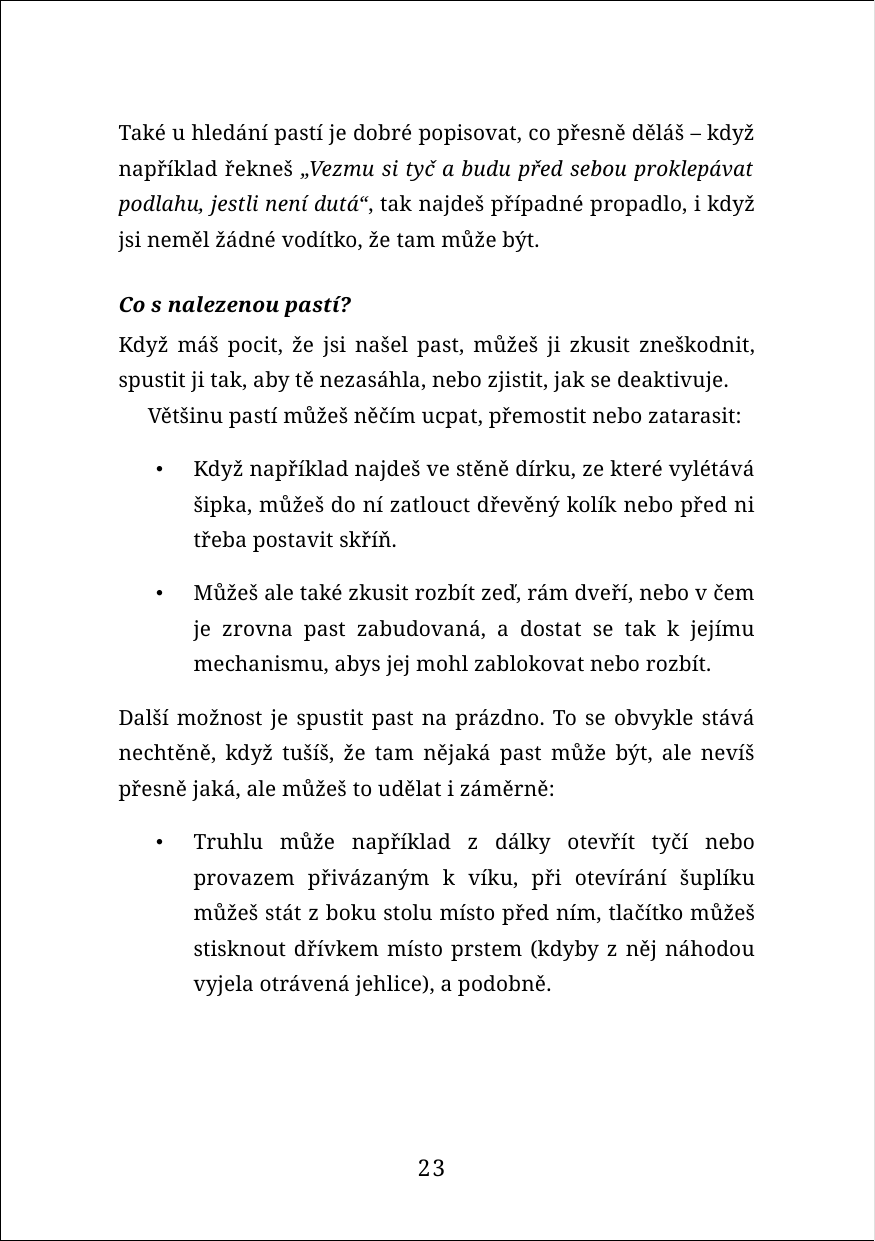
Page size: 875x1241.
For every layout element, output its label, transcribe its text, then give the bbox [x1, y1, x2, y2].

text Také u hledání pastí je dobré popisovat, co přesně děláš – když například řekneš „Vezmu si tyč a budu před sebou proklepávat podlahu, jestli není dutá“, tak najdeš případné propadlo, i když jsi neměl žádné vodítko, že tam může být. [118, 118, 756, 253]
text Když máš pocit, že jsi našel past, můžeš ji zkusit zneškodnit, spustit ji tak, aby tě nezasáhla, nebo zjistit, jak se deaktivuje. Většinu pastí můžeš něčím ucpat, přemostit nebo zatarasit: [118, 330, 756, 429]
list Když například najdeš ve stěně dírku, ze které vylétává šipka, můžeš do ní zatlouct dřevěný kolík nebo před ni třeba postavit skříň. [156, 454, 756, 554]
subtitle Co s nalezenou pastí? [118, 290, 756, 318]
list Můžeš ale také zkusit rozbít zeď, rám dveří, nebo v čem je zrovna past zabudovaná, a dostat se tak k jejímu mechanismu, abys jej mohl zablokovat nebo rozbít. [156, 578, 756, 678]
list Truhlu může například z dálky otevřít tyčí nebo provazem přivázaným k víku, při otevírání šuplíku můžeš stát z boku stolu místo před ním, tlačítko můžeš stisknout dřívkem místo prstem (kdyby z něj náhodou vyjela otrávená jehlice), a podobně. [156, 827, 756, 998]
text Další možnost je spustit past na prázdno. To se obvykle stává nechtěně, když tušíš, že tam nějaká past může být, ale nevíš přesně jaká, ale můžeš to udělat i záměrně: [118, 703, 756, 802]
